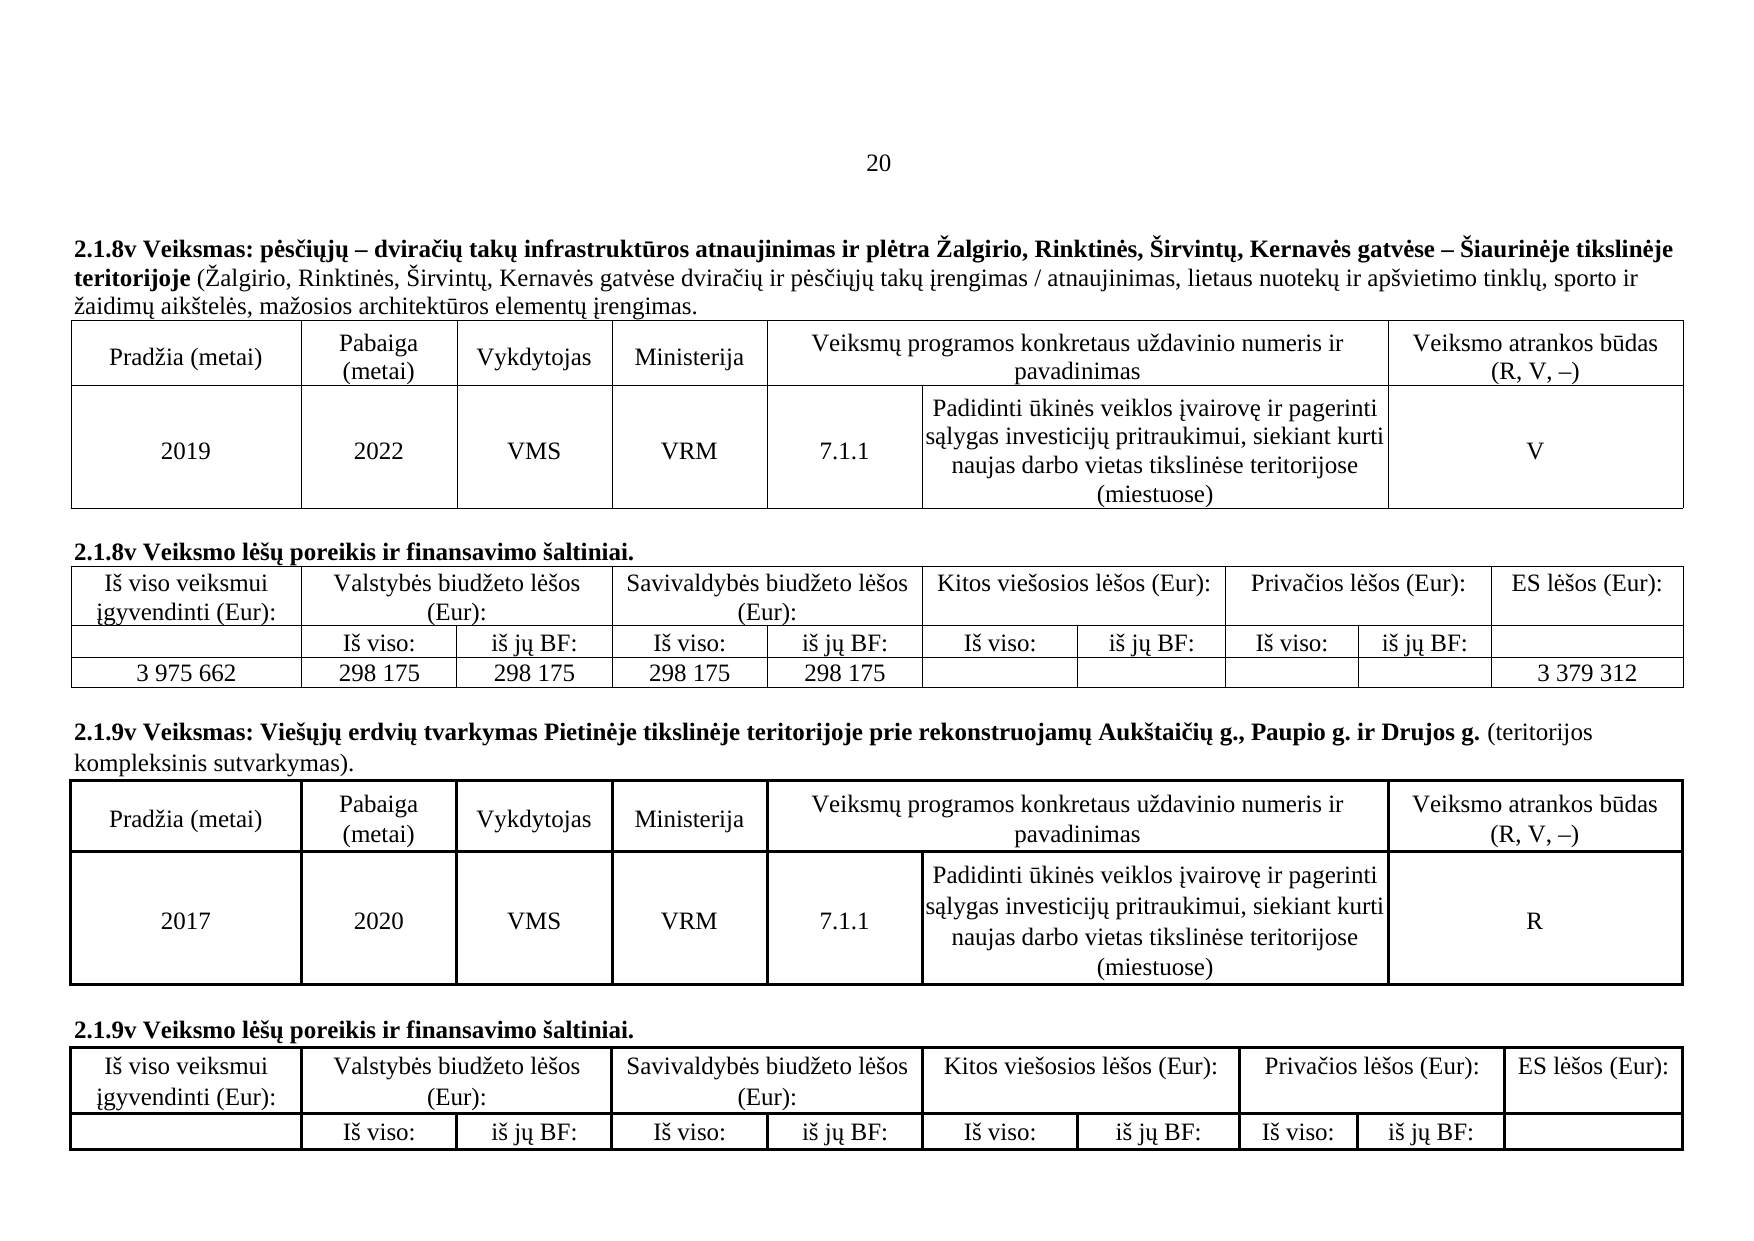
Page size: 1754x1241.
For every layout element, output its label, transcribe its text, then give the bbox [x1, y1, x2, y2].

text 2.1.8v Veiksmo lėšų poreikis ir finansavimo šaltiniai. [74, 537, 1683, 566]
table_cell V [1389, 386, 1683, 508]
table_cell iš jų BF: [1359, 1115, 1503, 1148]
table_header Savivaldybės biudžeto lėšos (Eur): [613, 567, 922, 625]
table_cell Padidinti ūkinės veiklos įvairovę ir pagerinti sąlygas investicijų pritraukimui, siekiant kurti naujas darbo vietas tikslinėse teritorijose (miestuose) [924, 853, 1387, 983]
table_header Privačios lėšos (Eur): [1241, 1049, 1503, 1112]
table_cell [1506, 1115, 1681, 1148]
table_cell iš jų BF: [1078, 626, 1225, 656]
table_cell [1226, 658, 1358, 687]
table_cell 7.1.1 [769, 853, 921, 983]
table_header Veiksmo atrankos būdas (R, V, –) [1389, 321, 1683, 385]
table_cell iš jų BF: [458, 1115, 610, 1148]
table_header Valstybės biudžeto lėšos (Eur): [303, 1049, 610, 1112]
text 2.1.9v Veiksmas: Viešųjų erdvių tvarkymas Pietinėje tikslinėje teritorijoje prie rekonstruojamų Aukštaičių g., Paupio g. ir Drujos g. (teritorijos kompleksinis sutvarkymas). [74, 717, 1683, 776]
table_cell 298 175 [768, 658, 922, 687]
table_cell 2022 [302, 386, 457, 508]
table_cell 298 175 [457, 658, 612, 687]
table_cell Iš viso: [613, 1115, 766, 1148]
table_cell VRM [614, 853, 766, 983]
text 2.1.8v Veiksmas: pėsčiųjų – dviračių takų infrastruktūros atnaujinimas ir plėtra Žalgirio, Rinktinės, Širvintų, Kernavės gatvėse – Šiaurinėje tikslinėje teritorijoje (Žalgirio, Rinktinės, Širvintų, Kernavės gatvėse dviračių ir pėsčiųjų takų įrengimas / atnaujinimas, lietaus nuotekų ir apšvietimo tinklų, sporto ir žaidimų aikštelės, mažosios architektūros elementų įrengimas. [74, 234, 1683, 320]
table_header Ministerija [614, 782, 766, 850]
table_header Ministerija [613, 321, 767, 385]
table_cell [1078, 658, 1225, 687]
table_cell VRM [613, 386, 767, 508]
table_cell iš jų BF: [457, 626, 612, 656]
table_cell iš jų BF: [1359, 626, 1491, 656]
table_cell 3 379 312 [1492, 658, 1683, 687]
table_header Iš viso veiksmui įgyvendinti (Eur): [72, 1049, 300, 1112]
table_cell [923, 658, 1077, 687]
table_cell 3 975 662 [72, 658, 301, 687]
table_cell VMS [458, 853, 611, 983]
table_cell [72, 626, 301, 656]
table_cell Iš viso: [1241, 1115, 1356, 1148]
table_header Veiksmų programos konkretaus uždavinio numeris ir pavadinimas [768, 321, 1388, 385]
table_cell Iš viso: [924, 1115, 1076, 1148]
table_cell Iš viso: [923, 626, 1077, 656]
table_cell iš jų BF: [768, 626, 922, 656]
table_cell iš jų BF: [769, 1115, 921, 1148]
table_header Veiksmo atrankos būdas (R, V, –) [1390, 782, 1681, 850]
text 2.1.9v Veiksmo lėšų poreikis ir finansavimo šaltiniai. [74, 1015, 1683, 1044]
table_cell 2020 [303, 853, 455, 983]
table_cell 7.1.1 [768, 386, 922, 508]
table_header ES lėšos (Eur): [1492, 567, 1683, 625]
table_header ES lėšos (Eur): [1506, 1049, 1681, 1112]
table_header Kitos viešosios lėšos (Eur): [924, 1049, 1238, 1112]
table_header Iš viso veiksmui įgyvendinti (Eur): [72, 567, 301, 625]
table_cell [1359, 658, 1491, 687]
table_header Pabaiga (metai) [303, 782, 455, 850]
table_header Vykdytojas [458, 782, 611, 850]
table_cell Iš viso: [1226, 626, 1358, 656]
table_cell 298 175 [302, 658, 456, 687]
table_cell VMS [458, 386, 612, 508]
table_header Kitos viešosios lėšos (Eur): [923, 567, 1225, 625]
table_header Privačios lėšos (Eur): [1226, 567, 1491, 625]
table_header Pradžia (metai) [72, 782, 300, 850]
table_cell [72, 1115, 300, 1148]
table_header Valstybės biudžeto lėšos (Eur): [302, 567, 612, 625]
table_cell iš jų BF: [1079, 1115, 1238, 1148]
table_header Pradžia (metai) [72, 321, 301, 385]
table_cell 298 175 [613, 658, 767, 687]
table_cell [1492, 626, 1683, 656]
table_cell R [1390, 853, 1681, 983]
table_header Veiksmų programos konkretaus uždavinio numeris ir pavadinimas [769, 782, 1387, 850]
table_header Savivaldybės biudžeto lėšos (Eur): [613, 1049, 921, 1112]
table_cell Iš viso: [302, 626, 456, 656]
table_header Vykdytojas [458, 321, 612, 385]
table_cell Iš viso: [303, 1115, 455, 1148]
table_cell 2019 [72, 386, 301, 508]
table_cell Padidinti ūkinės veiklos įvairovę ir pagerinti sąlygas investicijų pritraukimui, siekiant kurti naujas darbo vietas tikslinėse teritorijose (miestuose) [923, 386, 1388, 508]
table_cell Iš viso: [613, 626, 767, 656]
table_cell 2017 [72, 853, 300, 983]
table_header Pabaiga (metai) [302, 321, 457, 385]
